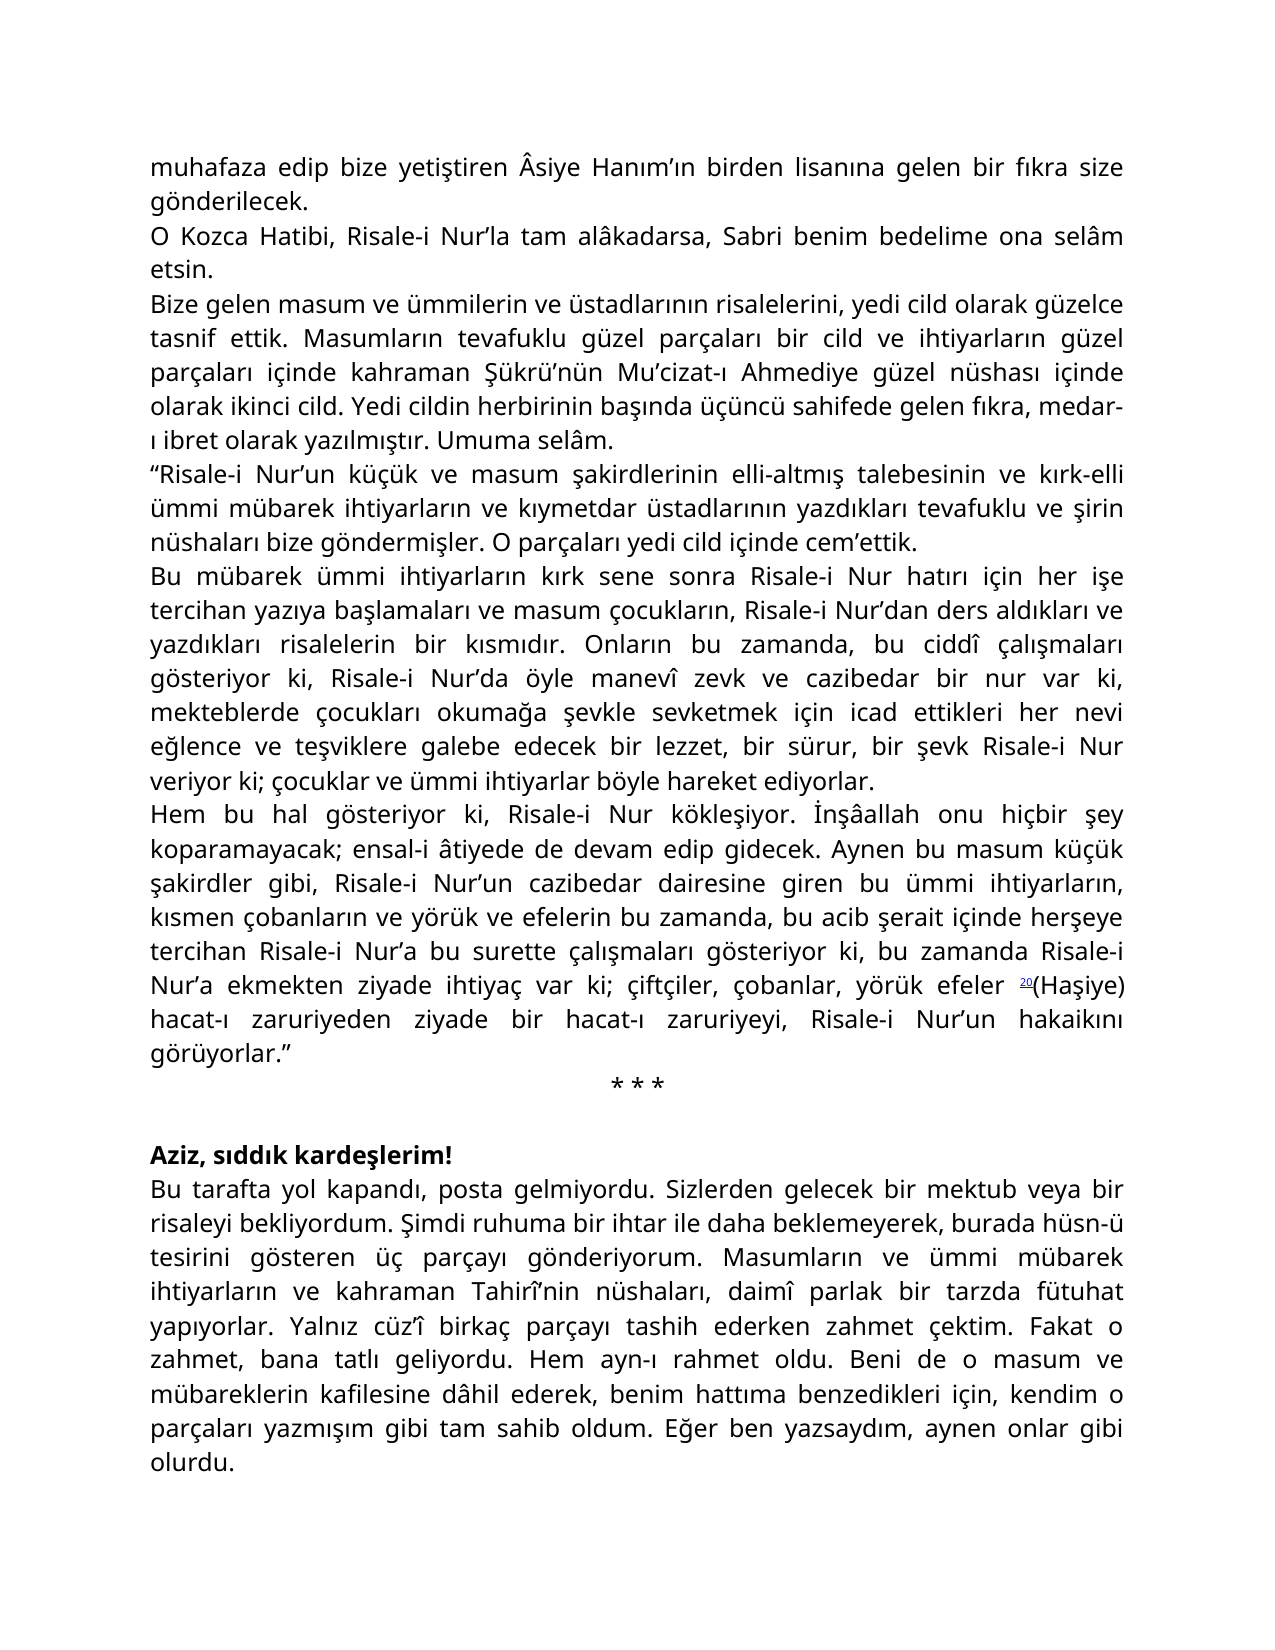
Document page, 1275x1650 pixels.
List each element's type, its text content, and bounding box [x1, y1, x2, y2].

text * * * [150, 1070, 1125, 1104]
text Bu mübarek ümmi ihtiyarların kırk sene sonra Risale-i Nur hatırı için her işe tercihan yazıya başlamaları ve masum çocukların, Risale-i Nur’dan ders aldıkları ve yazdıkları risalelerin bir kısmıdır. Onların bu zamanda, bu ciddî çalışmaları gösteriyor ki, Risale-i Nur’da öyle manevî zevk ve cazibedar bir nur var ki, mekteblerde çocukları okumağa şevkle sevketmek için icad ettikleri her nevi eğlence ve teşviklere galebe edecek bir lezzet, bir sürur, bir şevk Risale-i Nur veriyor ki; çocuklar ve ümmi ihtiyarlar böyle hareket ediyorlar. [150, 559, 1125, 797]
text “Risale-i Nur’un küçük ve masum şakirdlerinin elli-altmış talebesinin ve kırk-elli ümmi mübarek ihtiyarların ve kıymetdar üstadlarının yazdıkları tevafuklu ve şirin nüshaları bize göndermişler. O parçaları yedi cild içinde cem’ettik. [150, 457, 1125, 559]
text O Kozca Hatibi, Risale-i Nur’la tam alâkadarsa, Sabri benim bedelime ona selâm etsin. [150, 218, 1125, 286]
text Bu tarafta yol kapandı, posta gelmiyordu. Sizlerden gelecek bir mektub veya bir risaleyi bekliyordum. Şimdi ruhuma bir ihtar ile daha beklemeyerek, burada hüsn-ü tesirini gösteren üç parçayı gönderiyorum. Masumların ve ümmi mübarek ihtiyarların ve kahraman Tahirî’nin nüshaları, daimî parlak bir tarzda fütuhat yapıyorlar. Yalnız cüz’î birkaç parçayı tashih ederken zahmet çektim. Fakat o zahmet, bana tatlı geliyordu. Hem ayn-ı rahmet oldu. Beni de o masum ve mübareklerin kafilesine dâhil ederek, benim hattıma benzedikleri için, kendim o parçaları yazmışım gibi tam sahib oldum. Eğer ben yazsaydım, aynen onlar gibi olurdu. [150, 1172, 1125, 1478]
text muhafaza edip bize yetiştiren Âsiye Hanım’ın birden lisanına gelen bir fıkra size gönderilecek. [150, 150, 1125, 218]
text Bize gelen masum ve ümmilerin ve üstadlarının risalelerini, yedi cild olarak güzelce tasnif ettik. Masumların tevafuklu güzel parçaları bir cild ve ihtiyarların güzel parçaları içinde kahraman Şükrü’nün Mu’cizat-ı Ahmediye güzel nüshası içinde olarak ikinci cild. Yedi cildin herbirinin başında üçüncü sahifede gelen fıkra, medar-ı ibret olarak yazılmıştır. Umuma selâm. [150, 286, 1125, 457]
text Hem bu hal gösteriyor ki, Risale-i Nur kökleşiyor. İnşâallah onu hiçbir şey koparamayacak; ensal-i âtiyede de devam edip gidecek. Aynen bu masum küçük şakirdler gibi, Risale-i Nur’un cazibedar dairesine giren bu ümmi ihtiyarların, kısmen çobanların ve yörük ve efelerin bu zamanda, bu acib şerait içinde herşeye tercihan Risale-i Nur’a bu surette çalışmaları gösteriyor ki, bu zamanda Risale-i Nur’a ekmekten ziyade ihtiyaç var ki; çiftçiler, çobanlar, yörük efeler 20(Haşiye) hacat-ı zaruriyeden ziyade bir hacat-ı zaruriyeyi, Risale-i Nur’un hakaikını görüyorlar.” [150, 797, 1125, 1070]
text Aziz, sıddık kardeşlerim! [150, 1138, 1125, 1172]
